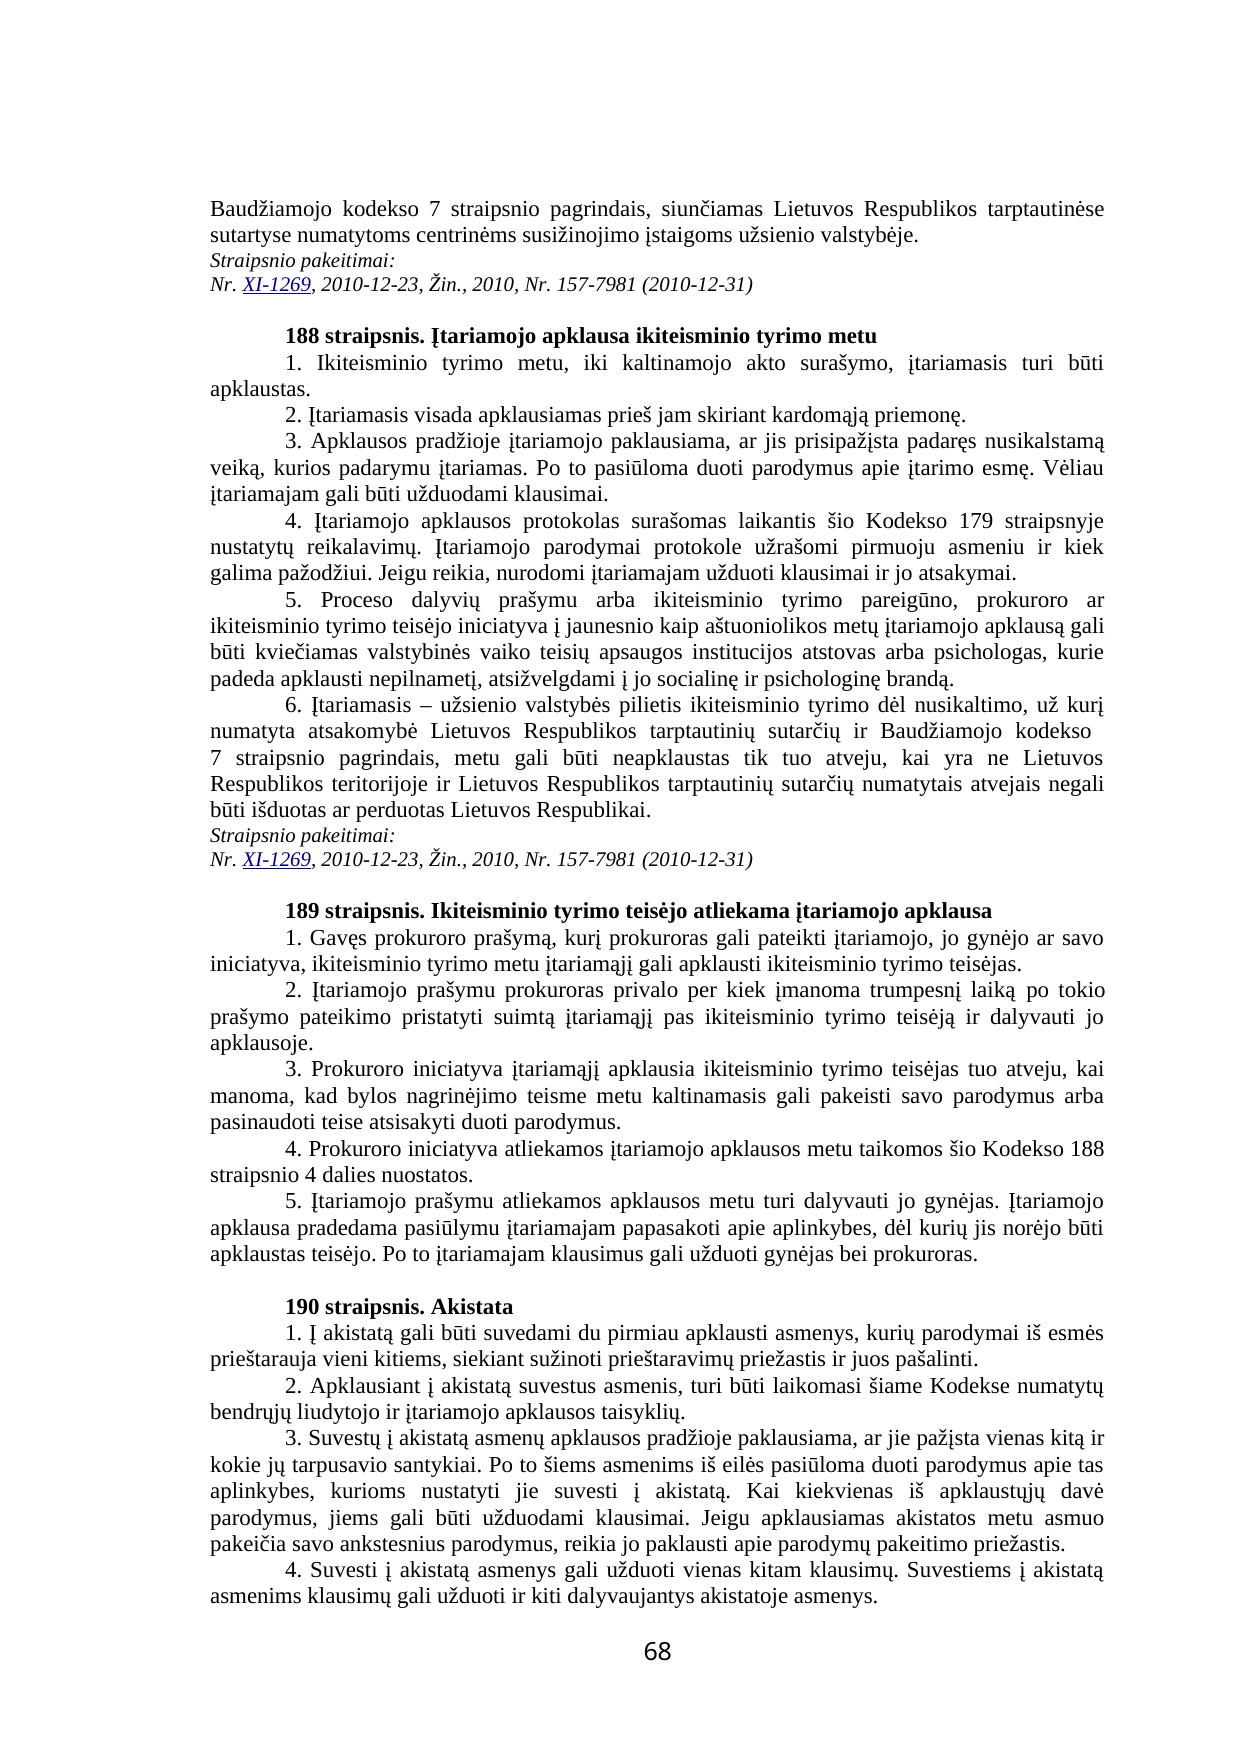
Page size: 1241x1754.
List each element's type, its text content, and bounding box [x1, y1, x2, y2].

text 6. Įtariamasis – užsienio valstybės pilietis ikiteisminio tyrimo dėl nusikaltimo, už kurį numatyta atsakomybė Lietuvos Respublikos tarptautinių sutarčių ir Baudžiamojo kodekso 7 straipsnio pagrindais, metu gali būti neapklaustas tik tuo atveju, kai yra ne Lietuvos Respublikos teritorijoje ir Lietuvos Respublikos tarptautinių sutarčių numatytais atvejais negali būti išduotas ar perduotas Lietuvos Respublikai. [210, 691, 1106, 823]
text Nr. XI-1269, 2010-12-23, Žin., 2010, Nr. 157-7981 (2010-12-31) [210, 272, 1106, 296]
text Baudžiamojo kodekso 7 straipsnio pagrindais, siunčiamas Lietuvos Respublikos tarptautinėse sutartyse numatytoms centrinėms susižinojimo įstaigoms užsienio valstybėje. [210, 195, 1106, 248]
text 1. Į akistatą gali būti suvedami du pirmiau apklausti asmenys, kurių parodymai iš esmės prieštarauja vieni kitiems, siekiant sužinoti prieštaravimų priežastis ir juos pašalinti. [210, 1319, 1106, 1372]
text 3. Prokuroro iniciatyva įtariamąjį apklausia ikiteisminio tyrimo teisėjas tuo atveju, kai manoma, kad bylos nagrinėjimo teisme metu kaltinamasis gali pakeisti savo parodymus arba pasinaudoti teise atsisakyti duoti parodymus. [210, 1056, 1106, 1134]
text 188 straipsnis. Įtariamojo apklausa ikiteisminio tyrimo metu [210, 322, 1106, 348]
text Nr. XI-1269, 2010-12-23, Žin., 2010, Nr. 157-7981 (2010-12-31) [210, 847, 1106, 871]
text 190 straipsnis. Akistata [210, 1293, 1106, 1319]
text Straipsnio pakeitimai: [210, 823, 1106, 847]
text 3. Suvestų į akistatą asmenų apklausos pradžioje paklausiama, ar jie pažįsta vienas kitą ir kokie jų tarpusavio santykiai. Po to šiems asmenims iš eilės pasiūloma duoti parodymus apie tas aplinkybes, kurioms nustatyti jie suvesti į akistatą. Kai kiekvienas iš apklaustųjų davė parodymus, jiems gali būti užduodami klausimai. Jeigu apklausiamas akistatos metu asmuo pakeičia savo ankstesnius parodymus, reikia jo paklausti apie parodymų pakeitimo priežastis. [210, 1424, 1106, 1556]
text 2. Apklausiant į akistatą suvestus asmenis, turi būti laikomasi šiame Kodekse numatytų bendrųjų liudytojo ir įtariamojo apklausos taisyklių. [210, 1372, 1106, 1424]
text 1. Ikiteisminio tyrimo metu, iki kaltinamojo akto surašymo, įtariamasis turi būti apklaustas. [210, 348, 1106, 401]
text 4. Suvesti į akistatą asmenys gali užduoti vienas kitam klausimų. Suvestiems į akistatą asmenims klausimų gali užduoti ir kiti dalyvaujantys akistatoje asmenys. [210, 1556, 1106, 1609]
text 1. Gavęs prokuroro prašymą, kurį prokuroras gali pateikti įtariamojo, jo gynėjo ar savo iniciatyva, ikiteisminio tyrimo metu įtariamąjį gali apklausti ikiteisminio tyrimo teisėjas. [210, 924, 1106, 976]
text Straipsnio pakeitimai: [210, 248, 1106, 272]
text 4. Prokuroro iniciatyva atliekamos įtariamojo apklausos metu taikomos šio Kodekso 188 straipsnio 4 dalies nuostatos. [210, 1134, 1106, 1187]
text 2. Įtariamasis visada apklausiamas prieš jam skiriant kardomąją priemonę. [210, 401, 1106, 428]
text 5. Proceso dalyvių prašymu arba ikiteisminio tyrimo pareigūno, prokuroro ar ikiteisminio tyrimo teisėjo iniciatyva į jaunesnio kaip aštuoniolikos metų įtariamojo apklausą gali būti kviečiamas valstybinės vaiko teisių apsaugos institucijos atstovas arba psichologas, kurie padeda apklausti nepilnametį, atsižvelgdami į jo socialinę ir psichologinę brandą. [210, 586, 1106, 691]
text 189 straipsnis. Ikiteisminio tyrimo teisėjo atliekama įtariamojo apklausa [210, 897, 1106, 924]
text 2. Įtariamojo prašymu prokuroras privalo per kiek įmanoma trumpesnį laiką po tokio prašymo pateikimo pristatyti suimtą įtariamąjį pas ikiteisminio tyrimo teisėją ir dalyvauti jo apklausoje. [210, 976, 1106, 1056]
text 4. Įtariamojo apklausos protokolas surašomas laikantis šio Kodekso 179 straipsnyje nustatytų reikalavimų. Įtariamojo parodymai protokole užrašomi pirmuoju asmeniu ir kiek galima pažodžiui. Jeigu reikia, nurodomi įtariamajam užduoti klausimai ir jo atsakymai. [210, 507, 1106, 586]
text 5. Įtariamojo prašymu atliekamos apklausos metu turi dalyvauti jo gynėjas. Įtariamojo apklausa pradedama pasiūlymu įtariamajam papasakoti apie aplinkybes, dėl kurių jis norėjo būti apklaustas teisėjo. Po to įtariamajam klausimus gali užduoti gynėjas bei prokuroras. [210, 1187, 1106, 1266]
text 3. Apklausos pradžioje įtariamojo paklausiama, ar jis prisipažįsta padaręs nusikalstamą veiką, kurios padarymu įtariamas. Po to pasiūloma duoti parodymus apie įtarimo esmę. Vėliau įtariamajam gali būti užduodami klausimai. [210, 428, 1106, 507]
